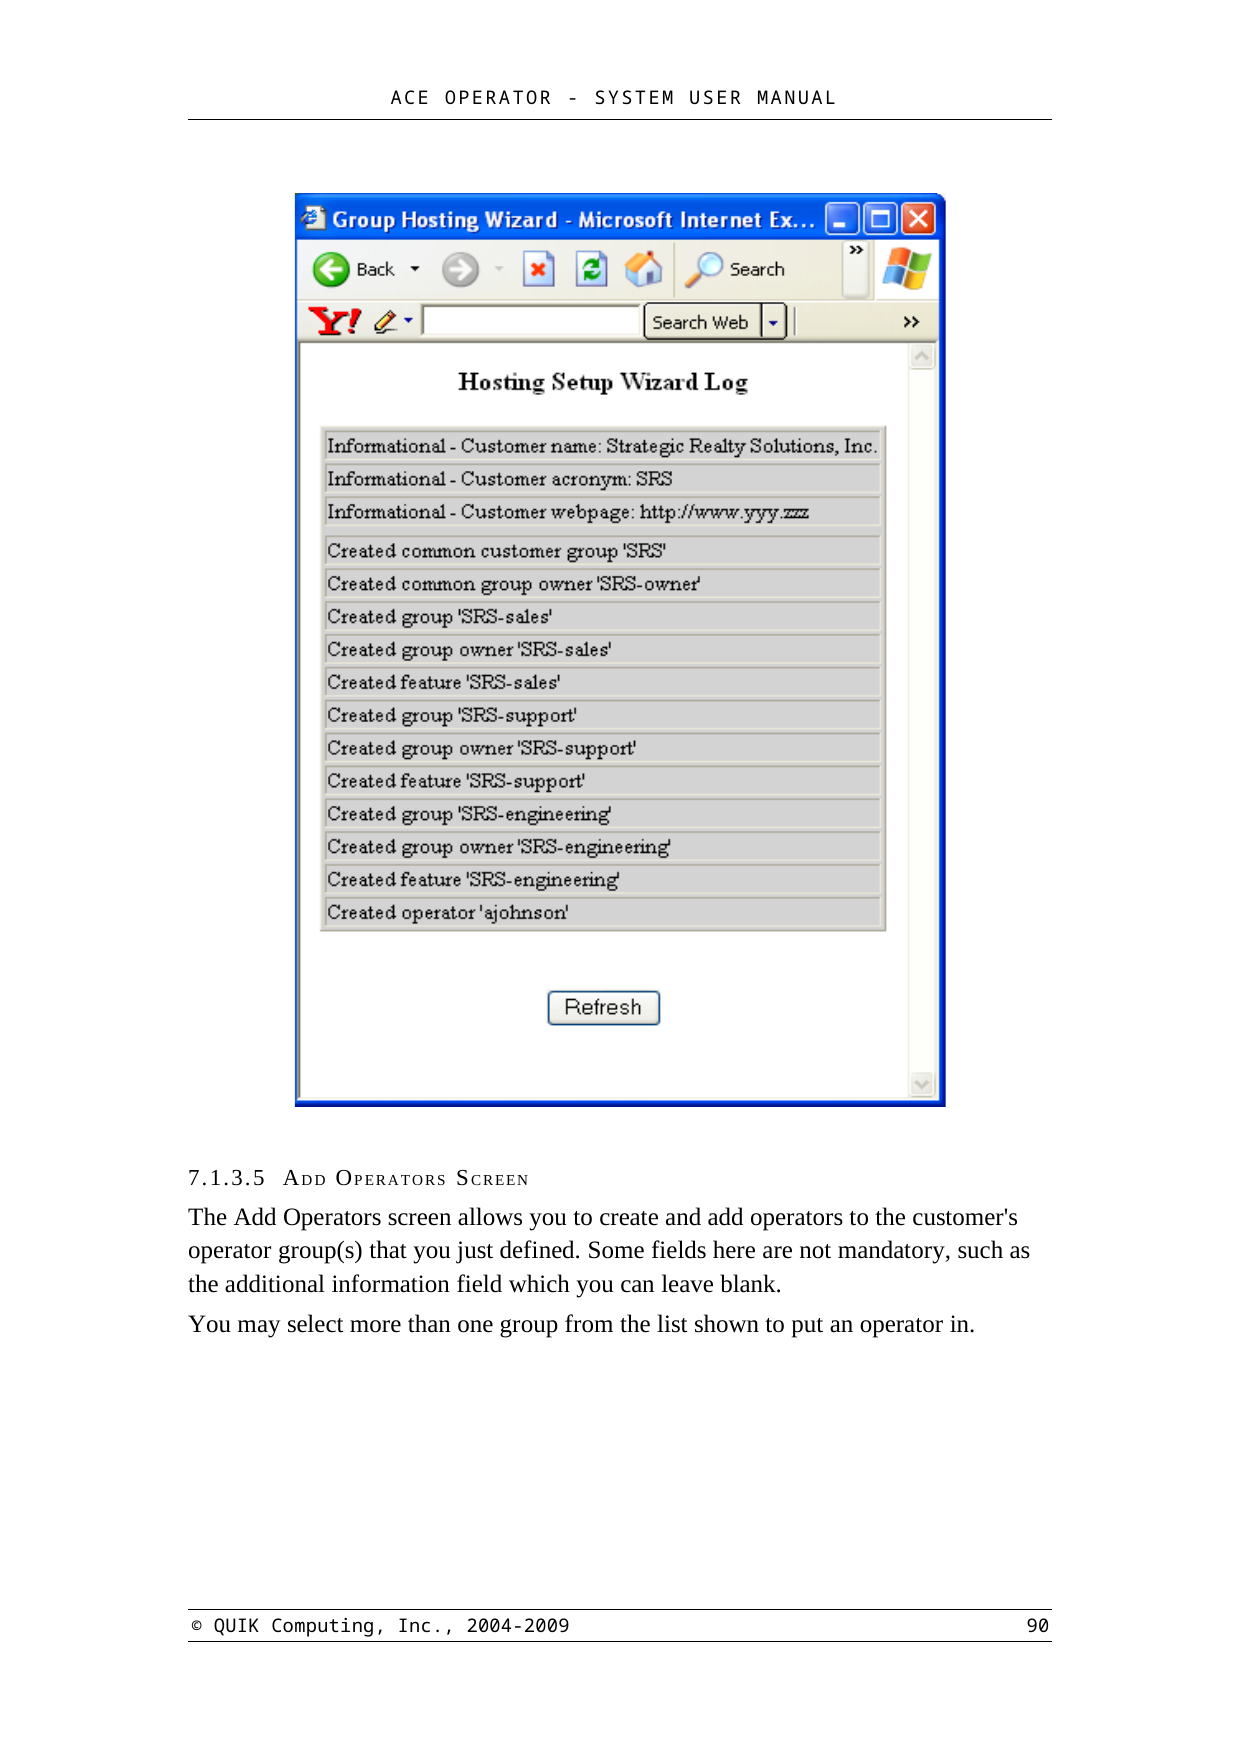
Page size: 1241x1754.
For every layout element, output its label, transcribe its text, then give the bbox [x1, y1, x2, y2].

subtitle Add Operators Screen [188, 1165, 1052, 1190]
picture [294, 193, 946, 1107]
text You may select more than one group from the list shown to put an operator in. [188, 1310, 1052, 1338]
text The Add Operators screen allows you to create and add operators to the customer's operator group(s) that you just defined. Some fields here are not mandatory, such as the additional information field which you can leave blank. [188, 1203, 1052, 1298]
